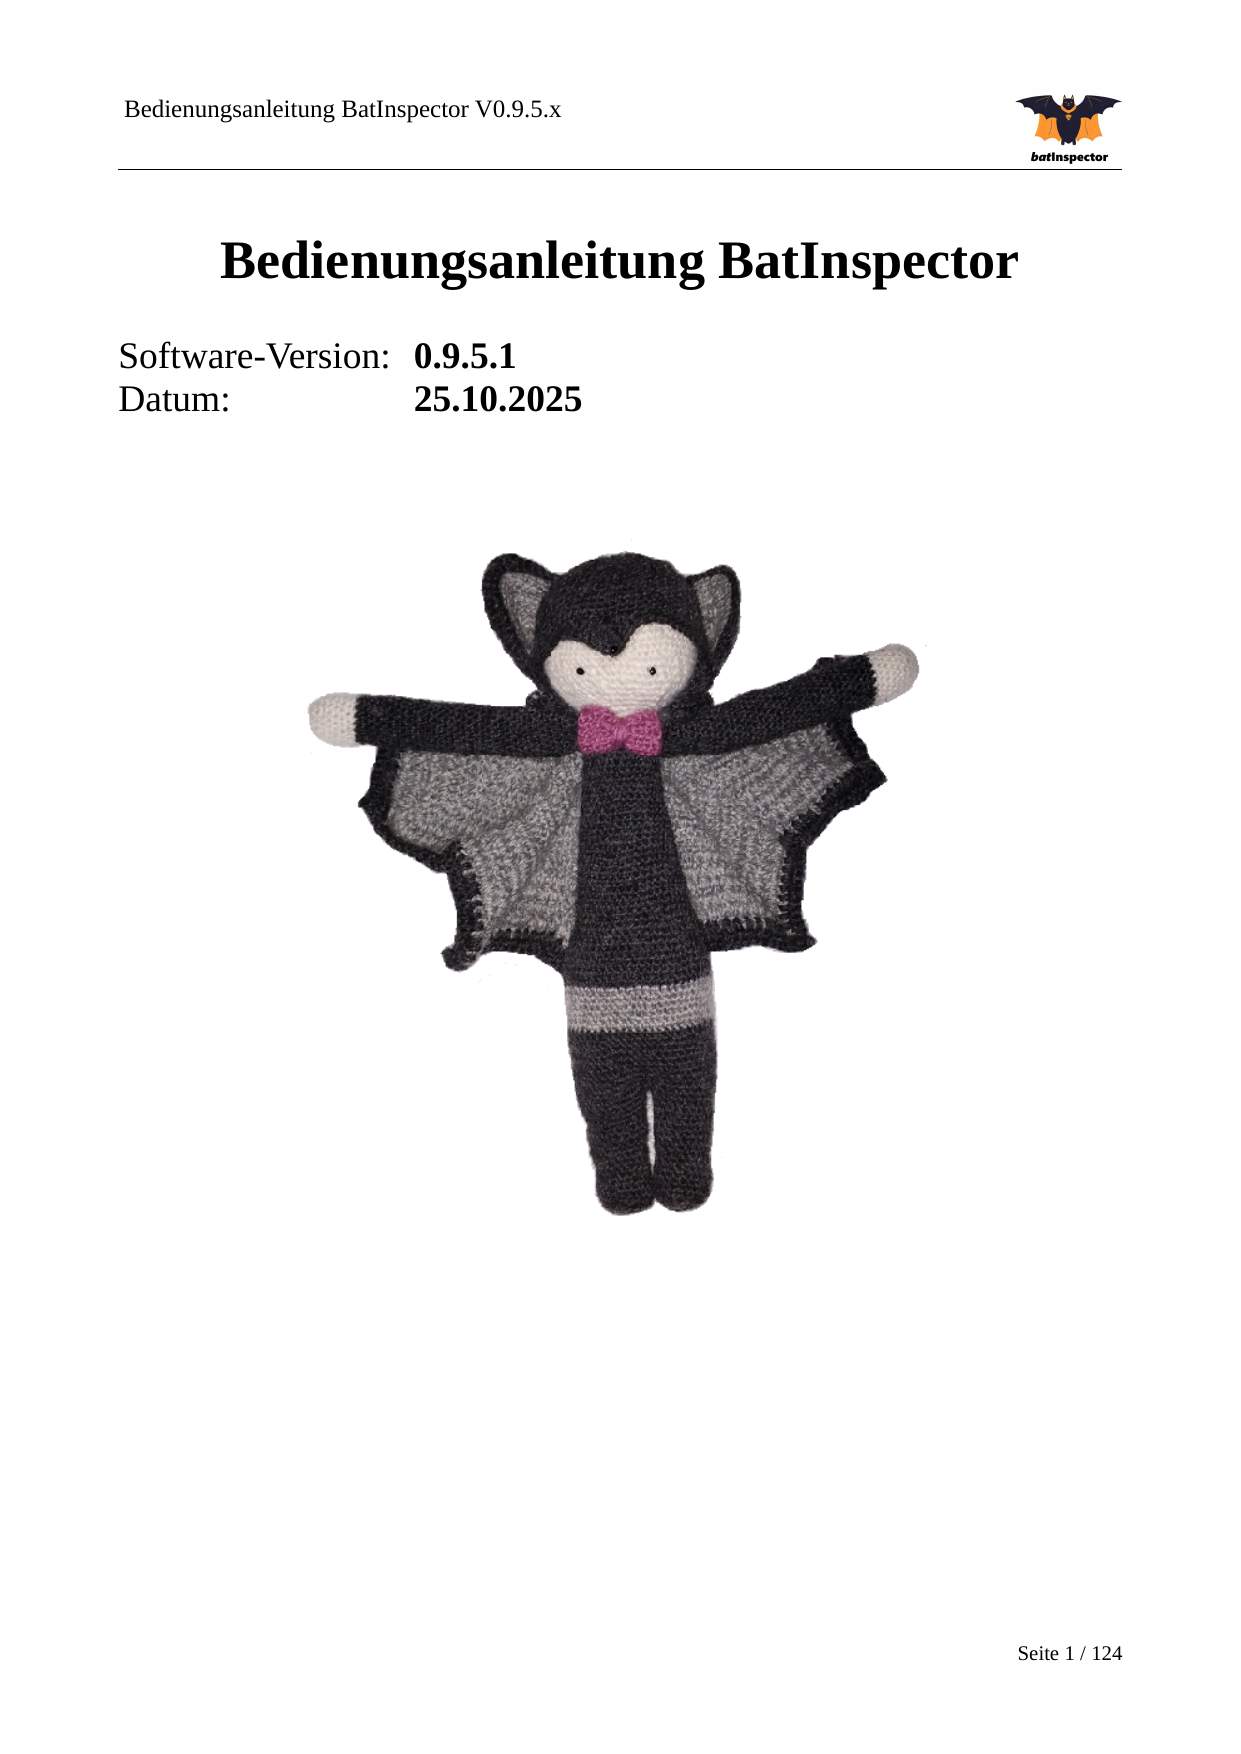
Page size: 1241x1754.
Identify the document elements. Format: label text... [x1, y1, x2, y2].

text Bedienungsanleitung BatInspector [118, 228, 1122, 291]
picture [293, 506, 938, 1252]
text Datum: 25.10.2025 [118, 377, 1122, 420]
picture [1015, 88, 1125, 165]
text Software-Version: 0.9.5.1 [118, 334, 1122, 377]
